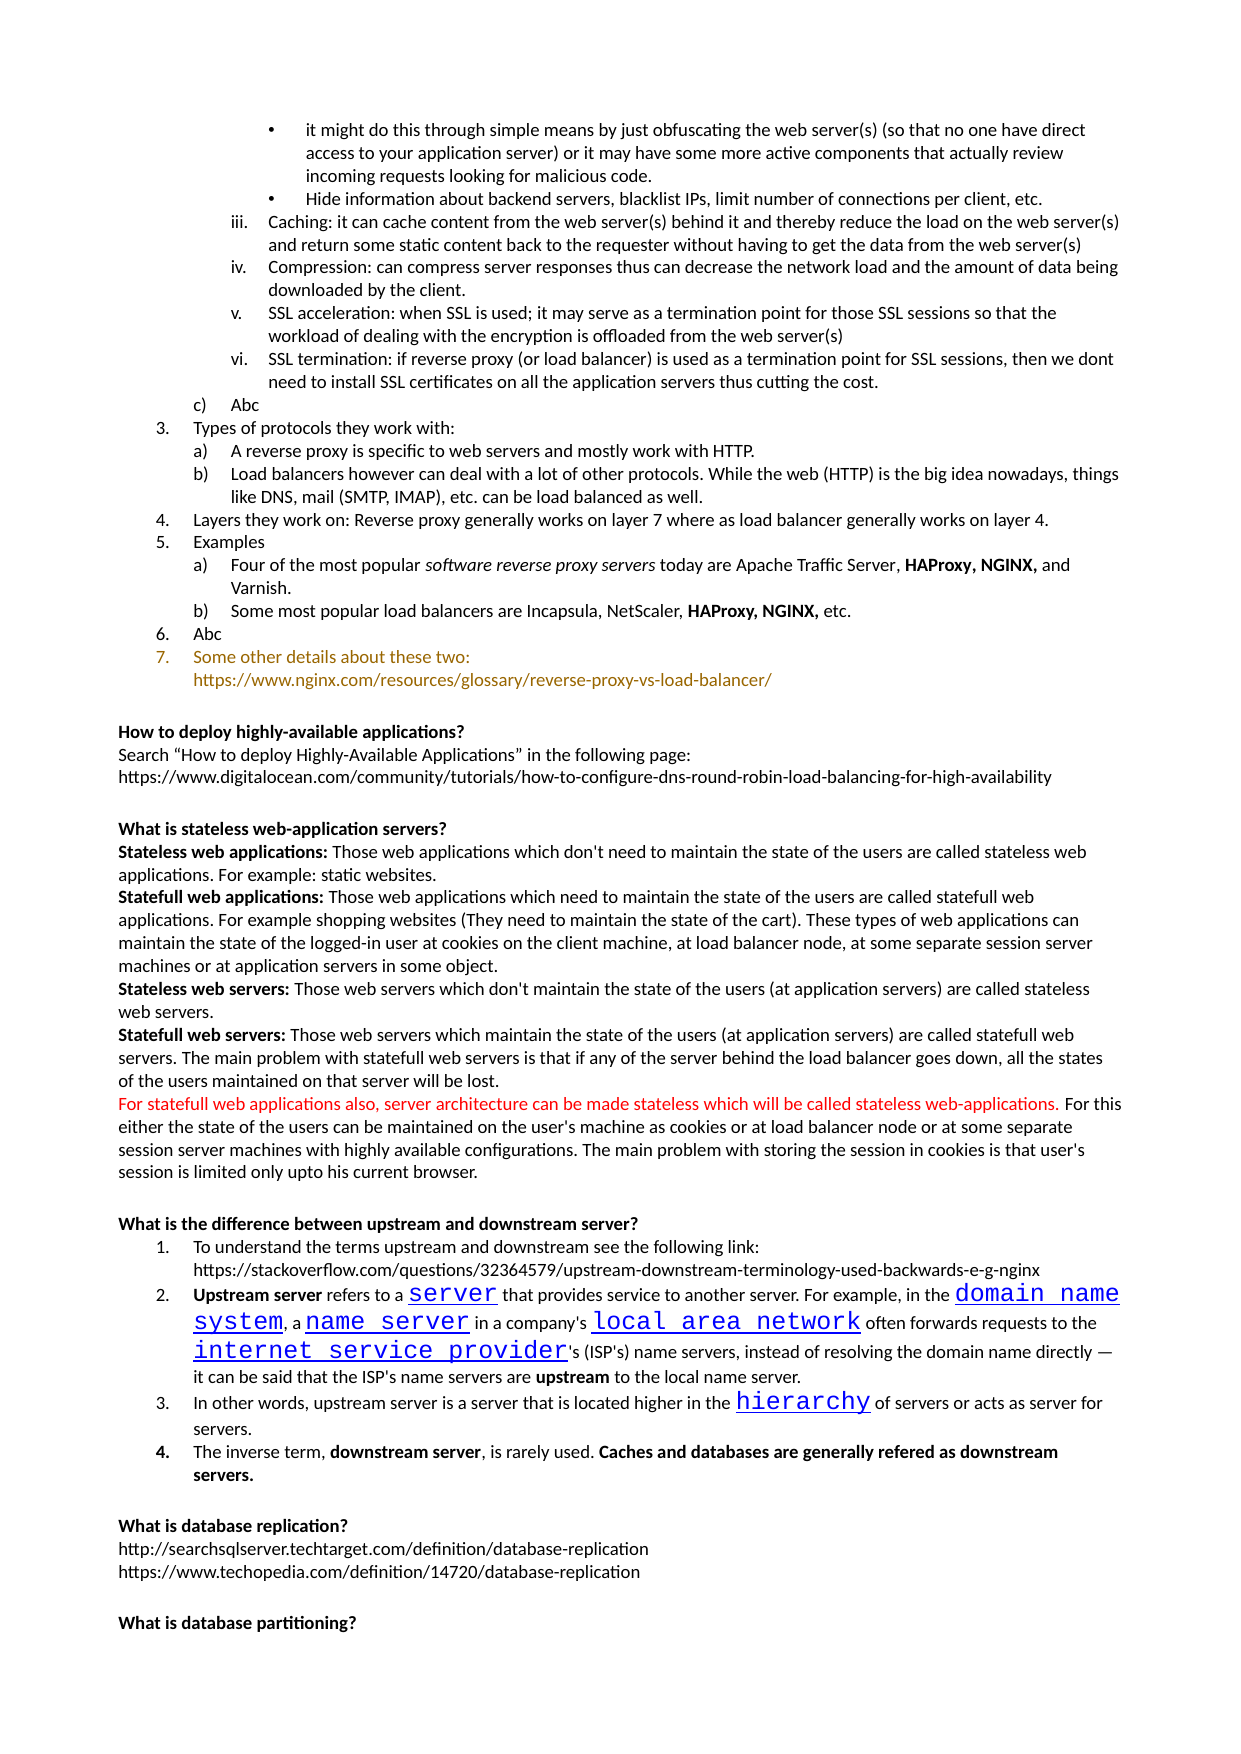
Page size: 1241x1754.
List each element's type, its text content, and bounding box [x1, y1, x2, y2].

list The inverse term, downstream server, is rarely used. Caches and databases are generally refered as downstream servers. [156, 1440, 1122, 1486]
list https://stackoverflow.com/questions/32364579/upstream-downstream-terminology-used-backwards-e-g-nginx [156, 1258, 1122, 1281]
list Hide information about backend servers, blacklist IPs, limit number of connections per client, etc. [268, 187, 1122, 210]
list Upstream server refers to a server that provides service to another server. For example, in the domain name system, a name server in a company's local area network often forwards requests to the internet service provider's (ISP's) name servers, instead of resolving the domain name directly — it can be said that the ISP's name servers are upstream to the local name server. [156, 1281, 1122, 1388]
list Some other details about these two: [156, 645, 1122, 668]
text What is database partitioning? [118, 1611, 1122, 1634]
list To understand the terms upstream and downstream see the following link: [156, 1235, 1122, 1258]
text http://searchsqlserver.techtarget.com/definition/database-replication [118, 1537, 1122, 1560]
text Statefull web applications: Those web applications which need to maintain the state of the users are called statefull web applications. For example shopping websites (They need to maintain the state of the cart). These types of web applications can maintain the state of the logged-in user at cookies on the client machine, at load balancer node, at some separate session server machines or at application servers in some object. [118, 886, 1122, 977]
text What is database replication? [118, 1514, 1122, 1537]
text What is stateless web-application servers? [118, 817, 1122, 840]
list Some most popular load balancers are Incapsula, NetScaler, HAProxy, NGINX, etc. [193, 599, 1122, 622]
text Statefull web servers: Those web servers which maintain the state of the users (at application servers) are called statefull web servers. The main problem with statefull web servers is that if any of the server behind the load balancer goes down, all the states of the users maintained on that server will be lost. [118, 1023, 1122, 1092]
list SSL termination: if reverse proxy (or load balancer) is used as a termination point for SSL sessions, then we dont need to install SSL certificates on all the application servers thus cutting the cost. [231, 347, 1122, 393]
text How to deploy highly-available applications? [118, 720, 1122, 743]
list Load balancers however can deal with a lot of other protocols. While the web (HTTP) is the big idea nowadays, things like DNS, mail (SMTP, IMAP), etc. can be load balanced as well. [193, 462, 1122, 508]
list https://www.nginx.com/resources/glossary/reverse-proxy-vs-load-balancer/ [156, 668, 1122, 691]
list A reverse proxy is specific to web servers and mostly work with HTTP. [193, 439, 1122, 462]
list Four of the most popular software reverse proxy servers today are Apache Traffic Server, HAProxy, NGINX, and Varnish. [193, 553, 1122, 599]
list Abc [193, 393, 1122, 416]
list it might do this through simple means by just obfuscating the web server(s) (so that no one have direct access to your application server) or it may have some more active components that actually review incoming requests looking for malicious code. [268, 118, 1122, 187]
list Caching: it can cache content from the web server(s) behind it and thereby reduce the load on the web server(s) and return some static content back to the requester without having to get the data from the web server(s) [231, 210, 1122, 256]
list Abc [156, 622, 1122, 645]
text Search “How to deploy Highly-Available Applications” in the following page: [118, 743, 1122, 766]
list Examples [156, 531, 1122, 553]
text Stateless web servers: Those web servers which don't maintain the state of the users (at application servers) are called stateless web servers. [118, 977, 1122, 1023]
text For statefull web applications also, server architecture can be made stateless which will be called stateless web-applications. For this either the state of the users can be maintained on the user's machine as cookies or at load balancer node or at some separate session server machines with highly available configurations. The main problem with storing the session in cookies is that user's session is limited only upto his current browser. [118, 1092, 1122, 1183]
text Stateless web applications: Those web applications which don't need to maintain the state of the users are called stateless web applications. For example: static websites. [118, 840, 1122, 886]
list Layers they work on: Reverse proxy generally works on layer 7 where as load balancer generally works on layer 4. [156, 508, 1122, 531]
list In other words, upstream server is a server that is located higher in the hierarchy of servers or acts as server for servers. [156, 1388, 1122, 1440]
list SSL acceleration: when SSL is used; it may serve as a termination point for those SSL sessions so that the workload of dealing with the encryption is offloaded from the web server(s) [231, 301, 1122, 347]
text What is the difference between upstream and downstream server? [118, 1212, 1122, 1235]
text https://www.techopedia.com/definition/14720/database-replication [118, 1560, 1122, 1583]
list Types of protocols they work with: [156, 416, 1122, 439]
list Compression: can compress server responses thus can decrease the network load and the amount of data being downloaded by the client. [231, 256, 1122, 301]
text https://www.digitalocean.com/community/tutorials/how-to-configure-dns-round-robin-load-balancing-for-high-availability [118, 766, 1122, 788]
